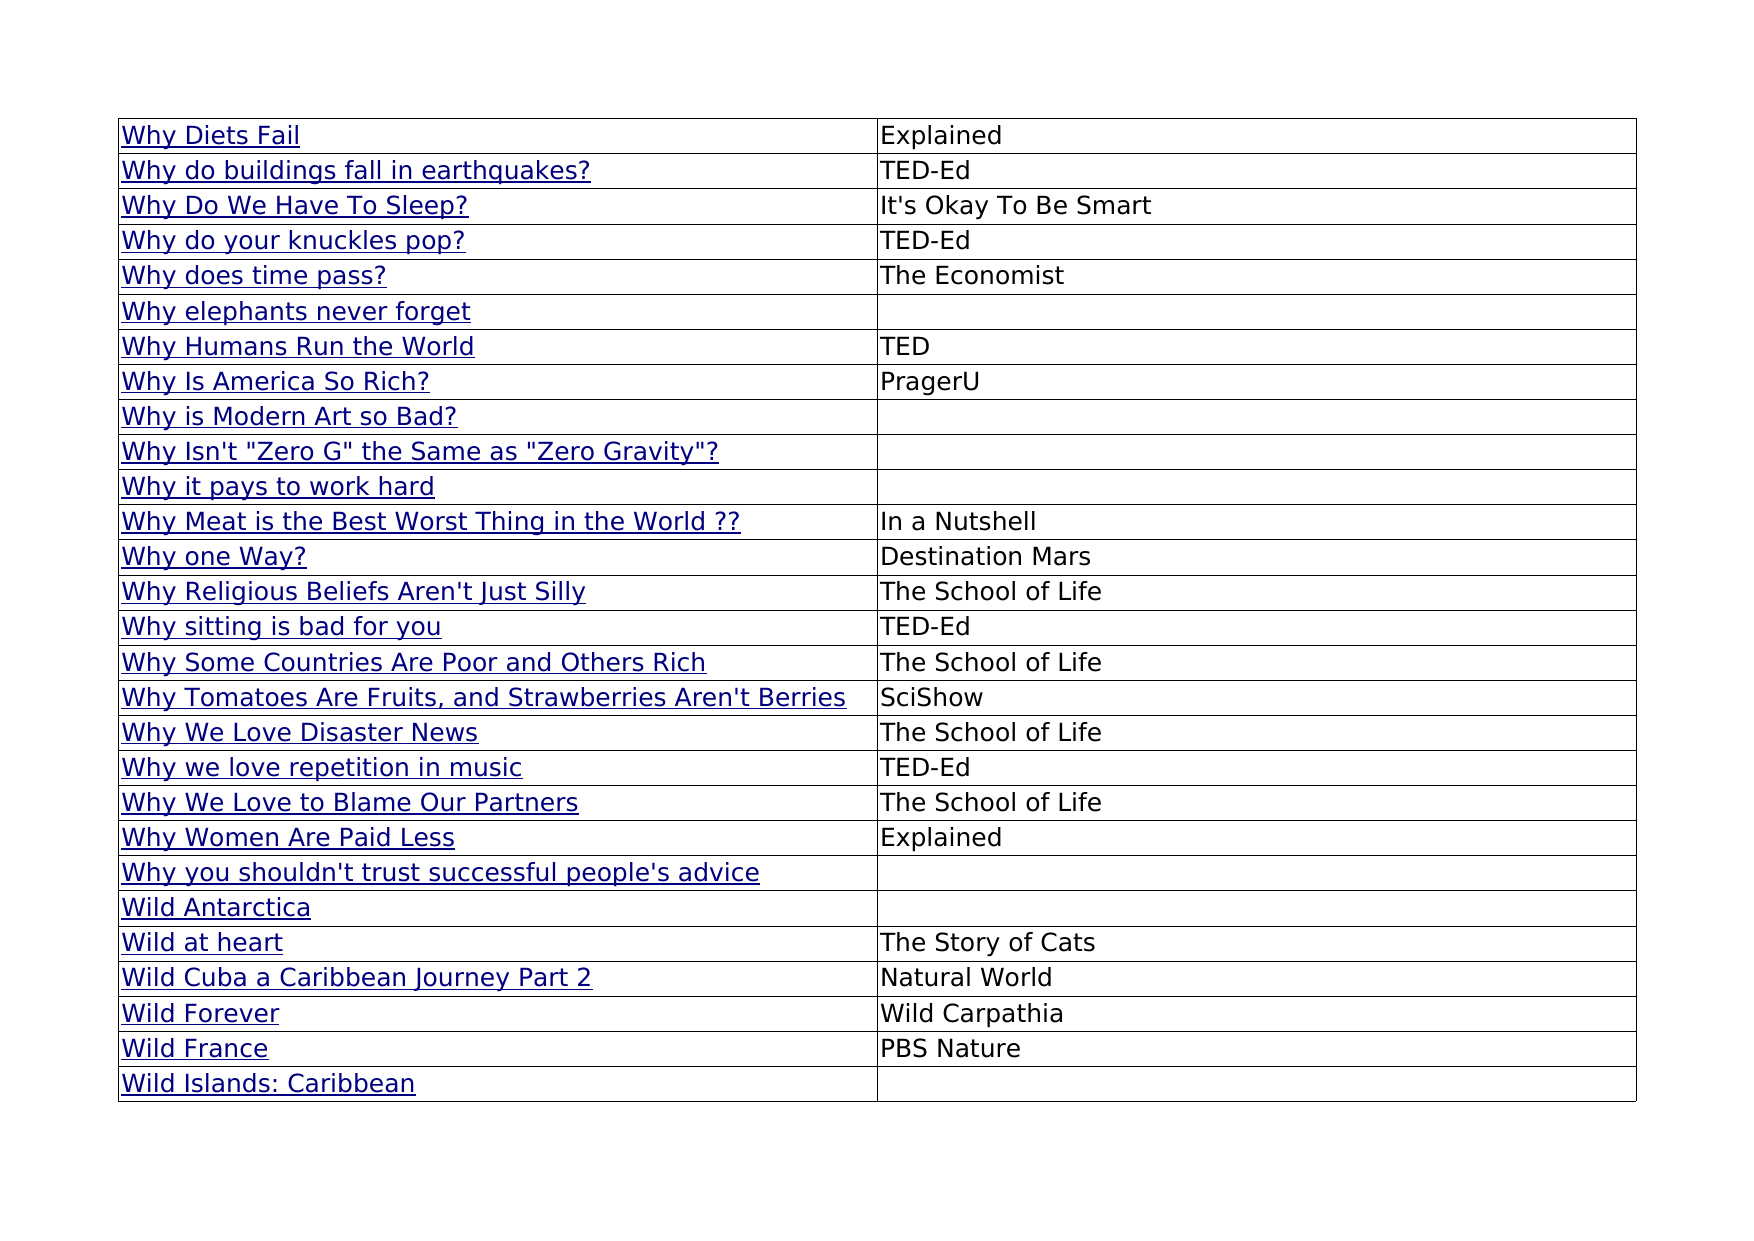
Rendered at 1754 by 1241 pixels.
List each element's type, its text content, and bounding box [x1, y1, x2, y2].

table_cell Wild Islands: Caribbean [119, 1067, 877, 1101]
table_cell TED-Ed [878, 154, 1636, 188]
table_cell Wild at heart [119, 927, 877, 961]
table_cell The Story of Cats [878, 927, 1636, 961]
table_cell Why Is America So Rich? [119, 365, 877, 399]
table_cell Why does time pass? [119, 260, 877, 294]
table_cell In a Nutshell [878, 505, 1636, 539]
table_cell Why Women Are Paid Less [119, 821, 877, 855]
table_cell The School of Life [878, 646, 1636, 680]
table_cell Why one Way? [119, 540, 877, 574]
table_cell Why Some Countries Are Poor and Others Rich [119, 646, 877, 680]
table_cell TED [878, 330, 1636, 364]
table_cell Why We Love to Blame Our Partners [119, 786, 877, 820]
table_cell It's Okay To Be Smart [878, 189, 1636, 223]
table_cell Why do buildings fall in earthquakes? [119, 154, 877, 188]
table_cell Wild Carpathia [878, 997, 1636, 1031]
table_cell Why Isn't "Zero G" the Same as "Zero Gravity"? [119, 435, 877, 469]
table_cell Why it pays to work hard [119, 470, 877, 504]
table_cell Wild Antarctica [119, 891, 877, 926]
table_cell [878, 891, 1636, 926]
table_cell Explained [878, 119, 1636, 153]
table_cell Why you shouldn't trust successful people's advice [119, 856, 877, 890]
table_cell The School of Life [878, 716, 1636, 750]
table_cell Natural World [878, 962, 1636, 996]
table_cell Why Humans Run the World [119, 330, 877, 364]
table_cell Wild Forever [119, 997, 877, 1031]
table_cell Why Do We Have To Sleep? [119, 189, 877, 223]
table_cell Wild Cuba a Caribbean Journey Part 2 [119, 962, 877, 996]
table_cell Why do your knuckles pop? [119, 225, 877, 258]
table_cell Why we love repetition in music [119, 751, 877, 785]
table_cell Destination Mars [878, 540, 1636, 574]
table_cell TED-Ed [878, 225, 1636, 258]
table_cell [878, 470, 1636, 504]
table_cell PBS Nature [878, 1032, 1636, 1066]
table_cell SciShow [878, 681, 1636, 715]
table_cell [878, 856, 1636, 890]
table_cell TED-Ed [878, 611, 1636, 645]
table_cell The School of Life [878, 786, 1636, 820]
table_cell PragerU [878, 365, 1636, 399]
table_cell [878, 1067, 1636, 1101]
table_cell TED-Ed [878, 751, 1636, 785]
table_cell Why Meat is the Best Worst Thing in the World ?? [119, 505, 877, 539]
table_cell Why We Love Disaster News [119, 716, 877, 750]
table_cell Why Tomatoes Are Fruits, and Strawberries Aren't Berries [119, 681, 877, 715]
table_cell Why sitting is bad for you [119, 611, 877, 645]
table_cell Why Diets Fail [119, 119, 877, 153]
table_cell Why is Modern Art so Bad? [119, 400, 877, 434]
table_cell Why Religious Beliefs Aren't Just Silly [119, 576, 877, 609]
table_cell [878, 295, 1636, 329]
table_cell Explained [878, 821, 1636, 855]
table_cell Why elephants never forget [119, 295, 877, 329]
table_cell The Economist [878, 260, 1636, 294]
table_cell The School of Life [878, 576, 1636, 609]
table_cell Wild France [119, 1032, 877, 1066]
table_cell [878, 400, 1636, 434]
table_cell [878, 435, 1636, 469]
